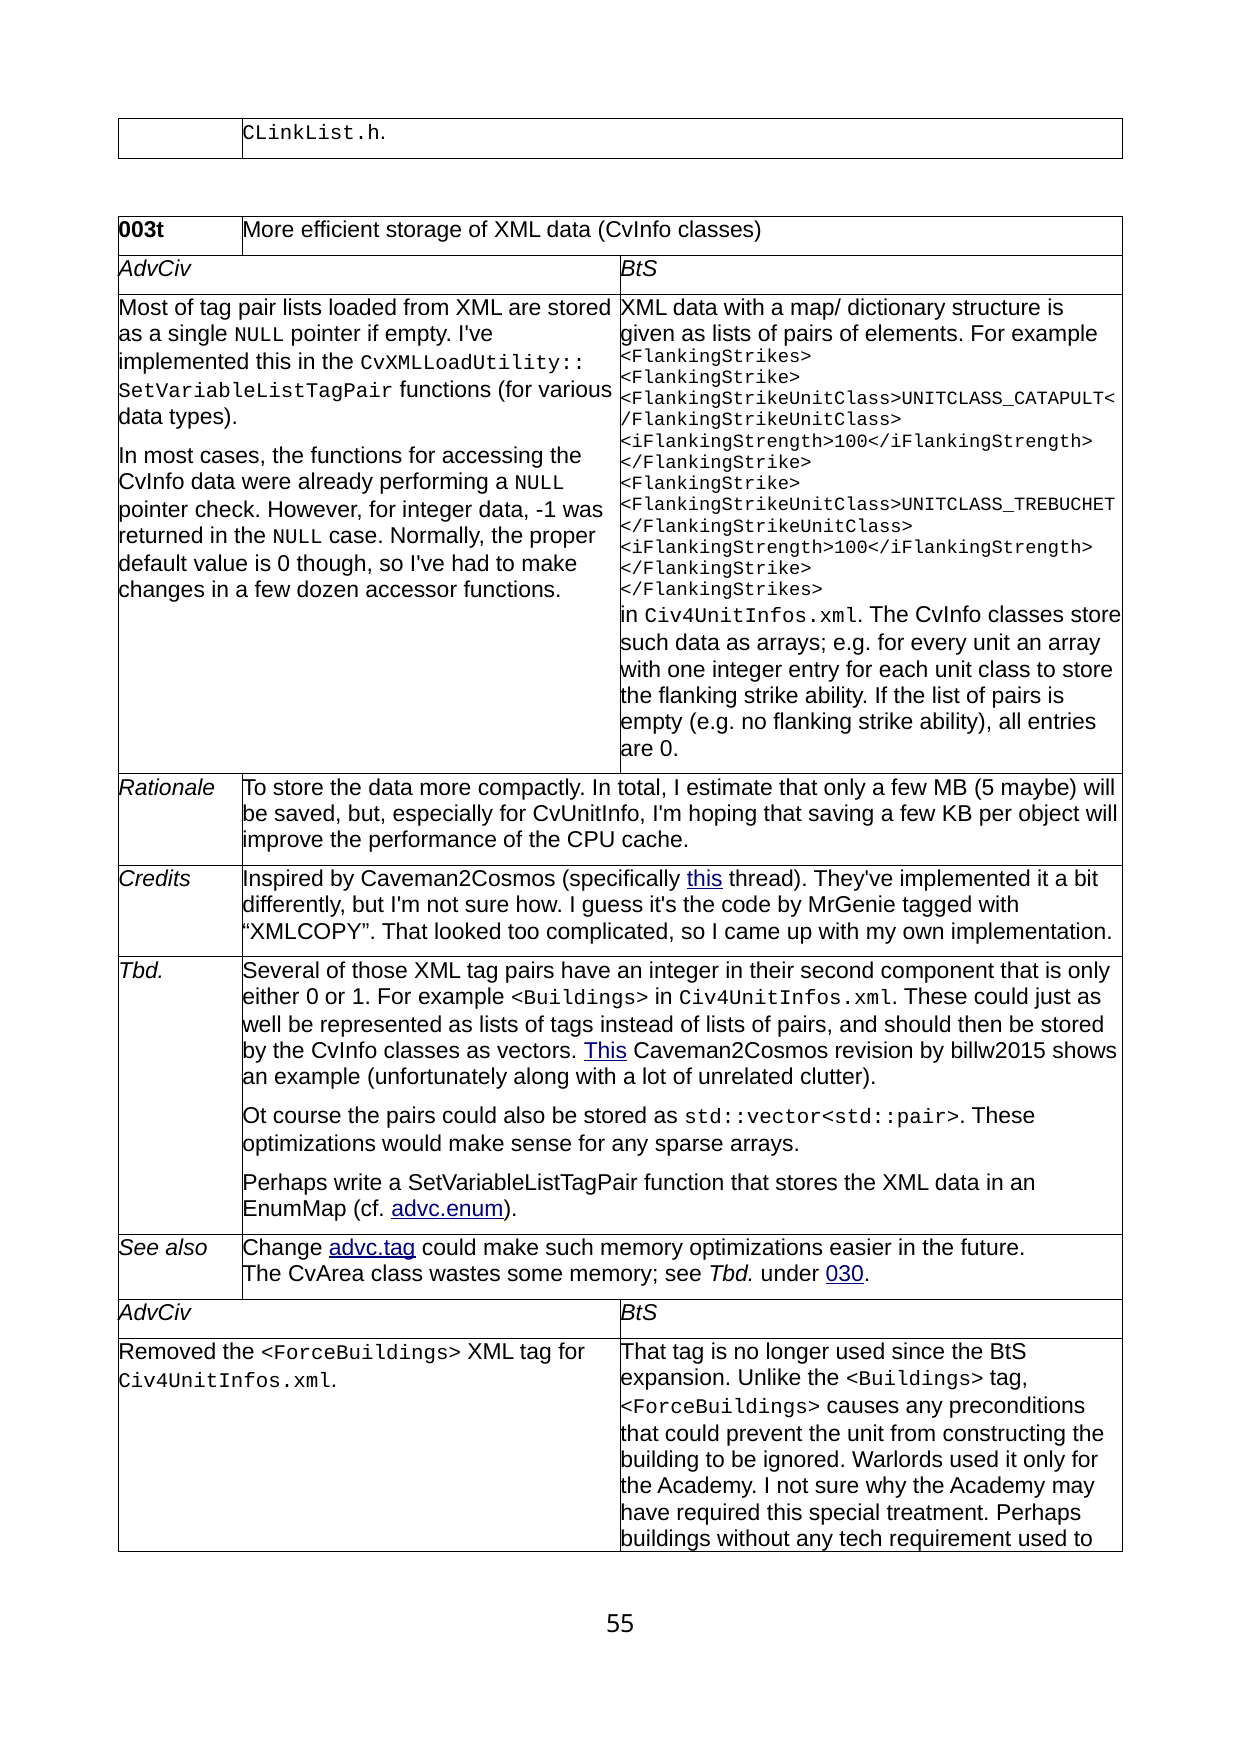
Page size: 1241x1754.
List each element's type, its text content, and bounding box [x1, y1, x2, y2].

table_cell Credits [119, 866, 242, 956]
table_cell Inspired by Caveman2Cosmos (specifically this thread). They've implemented it a bit differently, but I'm not sure how. I guess it's the code by MrGenie tagged with “XMLCOPY”. That looked too complicated, so I came up with my own implementation. [243, 866, 1122, 956]
table_cell AdvCiv [119, 1300, 620, 1338]
table_cell Change advc.tag could make such memory optimizations easier in the future. The CvArea class wastes some memory; see Tbd. under 030. [243, 1235, 1122, 1299]
table_cell To store the data more compactly. In total, I estimate that only a few MB (5 maybe) will be saved, but, especially for CvUnitInfo, I'm hoping that saving a few KB per object will improve the performance of the CPU cache. [243, 774, 1122, 865]
table_cell CLinkList.h. [243, 119, 1122, 158]
table_cell Removed the <ForceBuildings> XML tag for Civ4UnitInfos.xml. [119, 1339, 620, 1551]
table_cell Tbd. [119, 957, 242, 1234]
table_cell XML data with a map/ dictionary structure is given as lists of pairs of elements. For example <FlankingStrikes> <FlankingStrike> <FlankingStrikeUnitClass>UNITCLASS_CATAPULT</FlankingStrikeUnitClass> <iFlankingStrength>100</iFlankingStrength> </FlankingStrike> <FlankingStrike> <FlankingStrikeUnitClass>UNITCLASS_TREBUCHET</FlankingStrikeUnitClass> <iFlankingStrength>100</iFlankingStrength> </FlankingStrike> </FlankingStrikes> in Civ4UnitInfos.xml. The CvInfo classes store such data as arrays; e.g. for every unit an array with one integer entry for each unit class to store the flanking strike ability. If the list of pairs is empty (e.g. no flanking strike ability), all entries are 0. [621, 295, 1122, 773]
table_cell AdvCiv [119, 256, 620, 294]
table_cell See also [119, 1235, 242, 1299]
table_cell BtS [621, 256, 1122, 294]
table_cell BtS [621, 1300, 1122, 1338]
table_cell That tag is no longer used since the BtS expansion. Unlike the <Buildings> tag, <ForceBuildings> causes any preconditions that could prevent the unit from constructing the building to be ignored. Warlords used it only for the Academy. I not sure why the Academy may have required this special treatment. Perhaps buildings without any tech requirement used to [621, 1339, 1122, 1551]
table_header More efficient storage of XML data (CvInfo classes) [243, 217, 1122, 255]
table_header 003t [119, 217, 242, 255]
table_cell Most of tag pair lists loaded from XML are stored as a single NULL pointer if empty. I've implemented this in the CvXMLLoadUtility:: SetVariableListTagPair functions (for various data types). In most cases, the functions for accessing the CvInfo data were already performing a NULL pointer check. However, for integer data, -1 was returned in the NULL case. Normally, the proper default value is 0 though, so I've had to make changes in a few dozen accessor functions. [119, 295, 620, 773]
table_cell Rationale [119, 774, 242, 865]
table_cell Several of those XML tag pairs have an integer in their second component that is only either 0 or 1. For example <Buildings> in Civ4UnitInfos.xml. These could just as well be represented as lists of tags instead of lists of pairs, and should then be stored by the CvInfo classes as vectors. This Caveman2Cosmos revision by billw2015 shows an example (unfortunately along with a lot of unrelated clutter). Ot course the pairs could also be stored as std::vector<std::pair>. These optimizations would make sense for any sparse arrays. Perhaps write a SetVariableListTagPair function that stores the XML data in an EnumMap (cf. advc.enum). [243, 957, 1122, 1234]
table_cell [119, 119, 242, 158]
